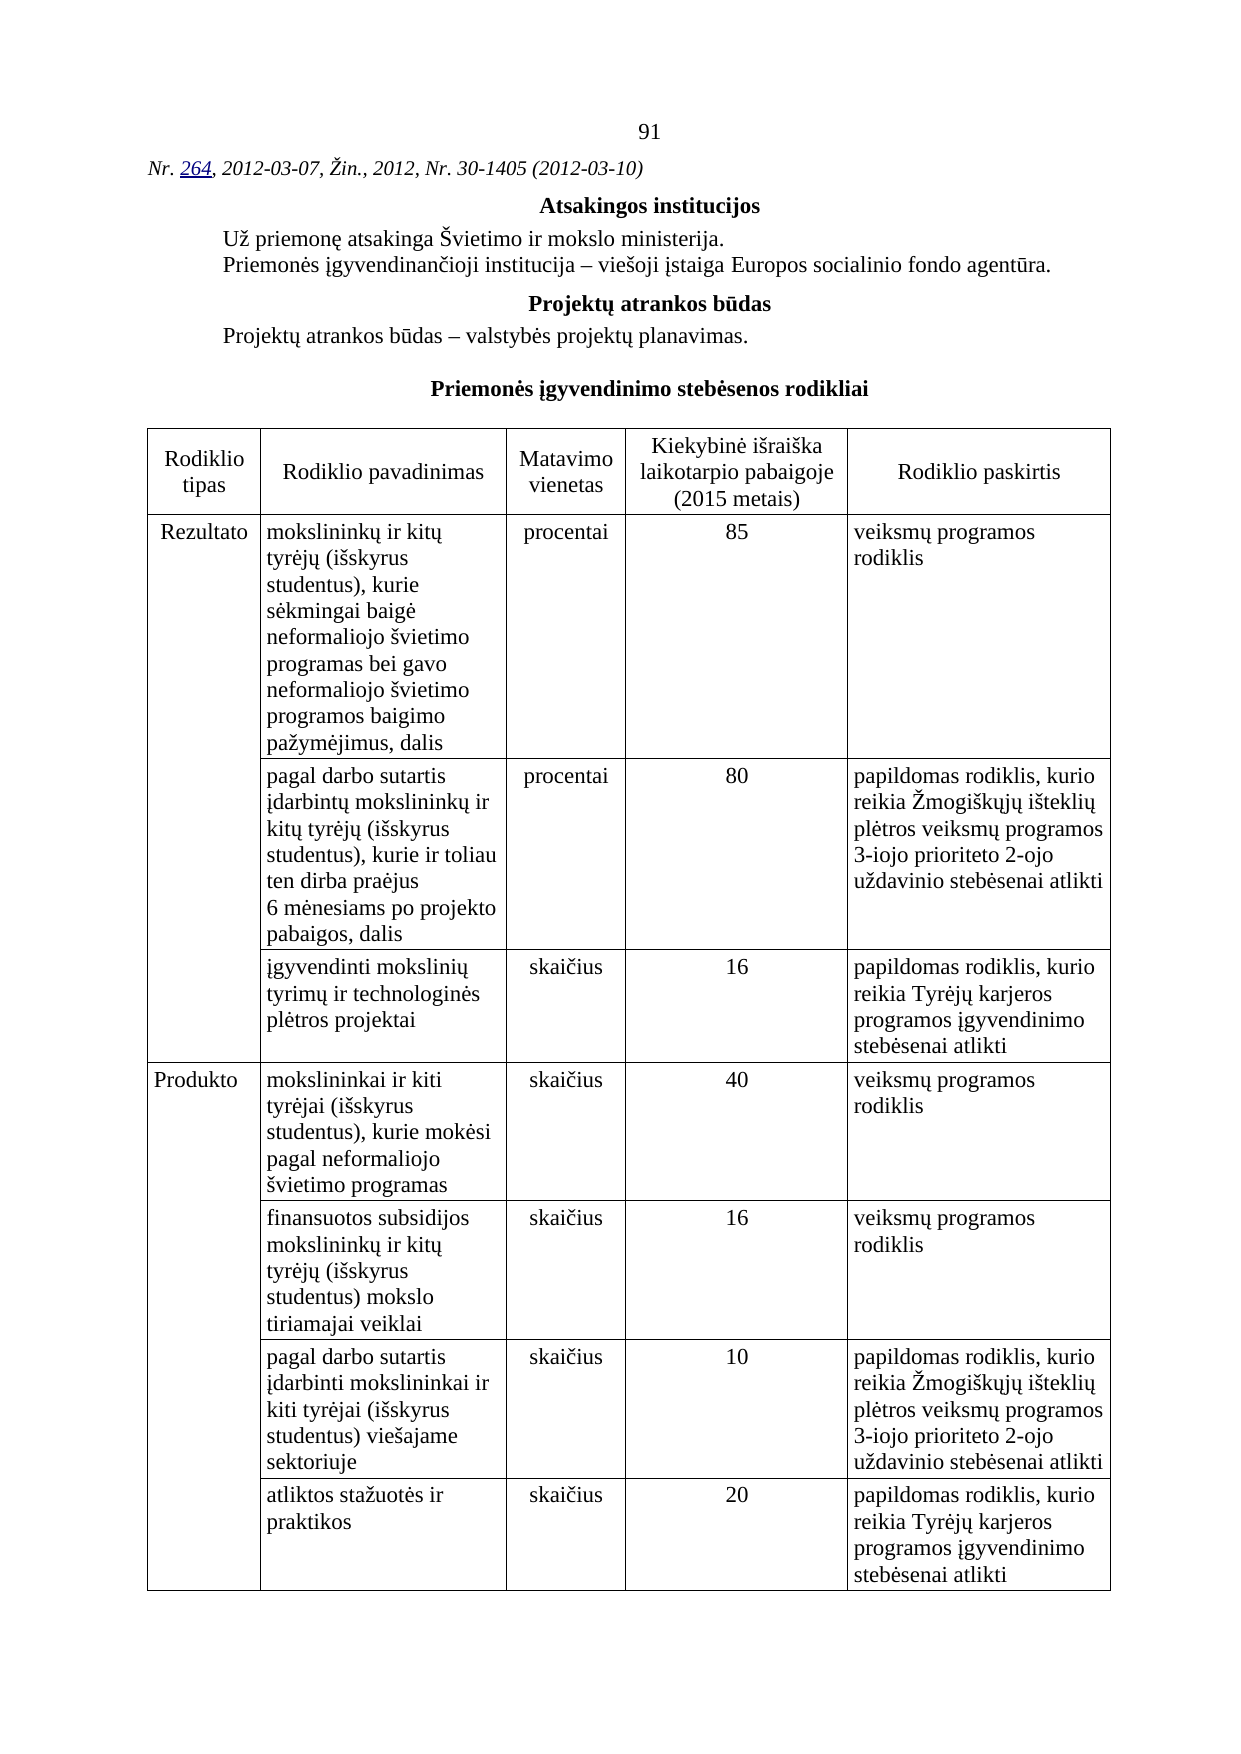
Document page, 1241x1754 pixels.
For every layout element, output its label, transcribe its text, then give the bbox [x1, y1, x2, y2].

table_cell procentai [507, 759, 625, 949]
table_cell įgyvendinti mokslinių tyrimų ir technologinės plėtros projektai [261, 950, 506, 1062]
table_cell Produkto [148, 1063, 260, 1590]
table_cell 16 [626, 1201, 847, 1339]
table_cell skaičius [507, 1479, 625, 1590]
table_cell 10 [626, 1340, 847, 1478]
table_cell skaičius [507, 1063, 625, 1200]
table_cell atliktos stažuotės ir praktikos [261, 1479, 506, 1590]
table_header Rodiklio pavadinimas [261, 429, 506, 514]
table_cell veiksmų programos rodiklis [848, 1201, 1110, 1339]
table_cell papildomas rodiklis, kurio reikia Tyrėjų karjeros programos įgyvendinimo stebėsenai atlikti [848, 950, 1110, 1062]
table_cell papildomas rodiklis, kurio reikia Žmogiškųjų išteklių plėtros veiksmų programos 3-iojo prioriteto 2-ojo uždavinio stebėsenai atlikti [848, 1340, 1110, 1478]
table_cell mokslininkai ir kiti tyrėjai (išskyrus studentus), kurie mokėsi pagal neformaliojo švietimo programas [261, 1063, 506, 1200]
table_cell procentai [507, 515, 625, 758]
table_cell 16 [626, 950, 847, 1062]
text Priemonės įgyvendinančioji institucija – viešoji įstaiga Europos socialinio fondo agentūra. [148, 251, 1152, 277]
table_cell 85 [626, 515, 847, 758]
table_cell papildomas rodiklis, kurio reikia Žmogiškųjų išteklių plėtros veiksmų programos 3-iojo prioriteto 2-ojo uždavinio stebėsenai atlikti [848, 759, 1110, 949]
table_cell skaičius [507, 1340, 625, 1478]
table_cell veiksmų programos rodiklis [848, 515, 1110, 758]
text Nr. 264, 2012-03-07, Žin., 2012, Nr. 30-1405 (2012-03-10) [148, 156, 1152, 180]
text Priemonės įgyvendinimo stebėsenos rodikliai [148, 375, 1152, 402]
text Atsakingos institucijos [148, 192, 1152, 218]
table_cell finansuotos subsidijos mokslininkų ir kitų tyrėjų (išskyrus studentus) mokslo tiriamajai veiklai [261, 1201, 506, 1339]
table_cell Rezultato [148, 515, 260, 1062]
text Už priemonę atsakinga Švietimo ir mokslo ministerija. [148, 225, 1152, 251]
table_header Matavimo vienetas [507, 429, 625, 514]
table_cell pagal darbo sutartis įdarbintų mokslininkų ir kitų tyrėjų (išskyrus studentus), kurie ir toliau ten dirba praėjus 6 mėnesiams po projekto pabaigos, dalis [261, 759, 506, 949]
table_cell papildomas rodiklis, kurio reikia Tyrėjų karjeros programos įgyvendinimo stebėsenai atlikti [848, 1479, 1110, 1590]
table_cell 80 [626, 759, 847, 949]
table_cell mokslininkų ir kitų tyrėjų (išskyrus studentus), kurie sėkmingai baigė neformaliojo švietimo programas bei gavo neformaliojo švietimo programos baigimo pažymėjimus, dalis [261, 515, 506, 758]
table_cell veiksmų programos rodiklis [848, 1063, 1110, 1200]
text Projektų atrankos būdas [148, 290, 1152, 316]
table_cell 40 [626, 1063, 847, 1200]
table_cell skaičius [507, 1201, 625, 1339]
text Projektų atrankos būdas – valstybės projektų planavimas. [148, 323, 1152, 349]
table_header Kiekybinė išraiška laikotarpio pabaigoje (2015 metais) [626, 429, 847, 514]
table_header Rodiklio paskirtis [848, 429, 1110, 514]
table_cell skaičius [507, 950, 625, 1062]
table_cell pagal darbo sutartis įdarbinti mokslininkai ir kiti tyrėjai (išskyrus studentus) viešajame sektoriuje [261, 1340, 506, 1478]
table_cell 20 [626, 1479, 847, 1590]
table_header Rodiklio tipas [148, 429, 260, 514]
